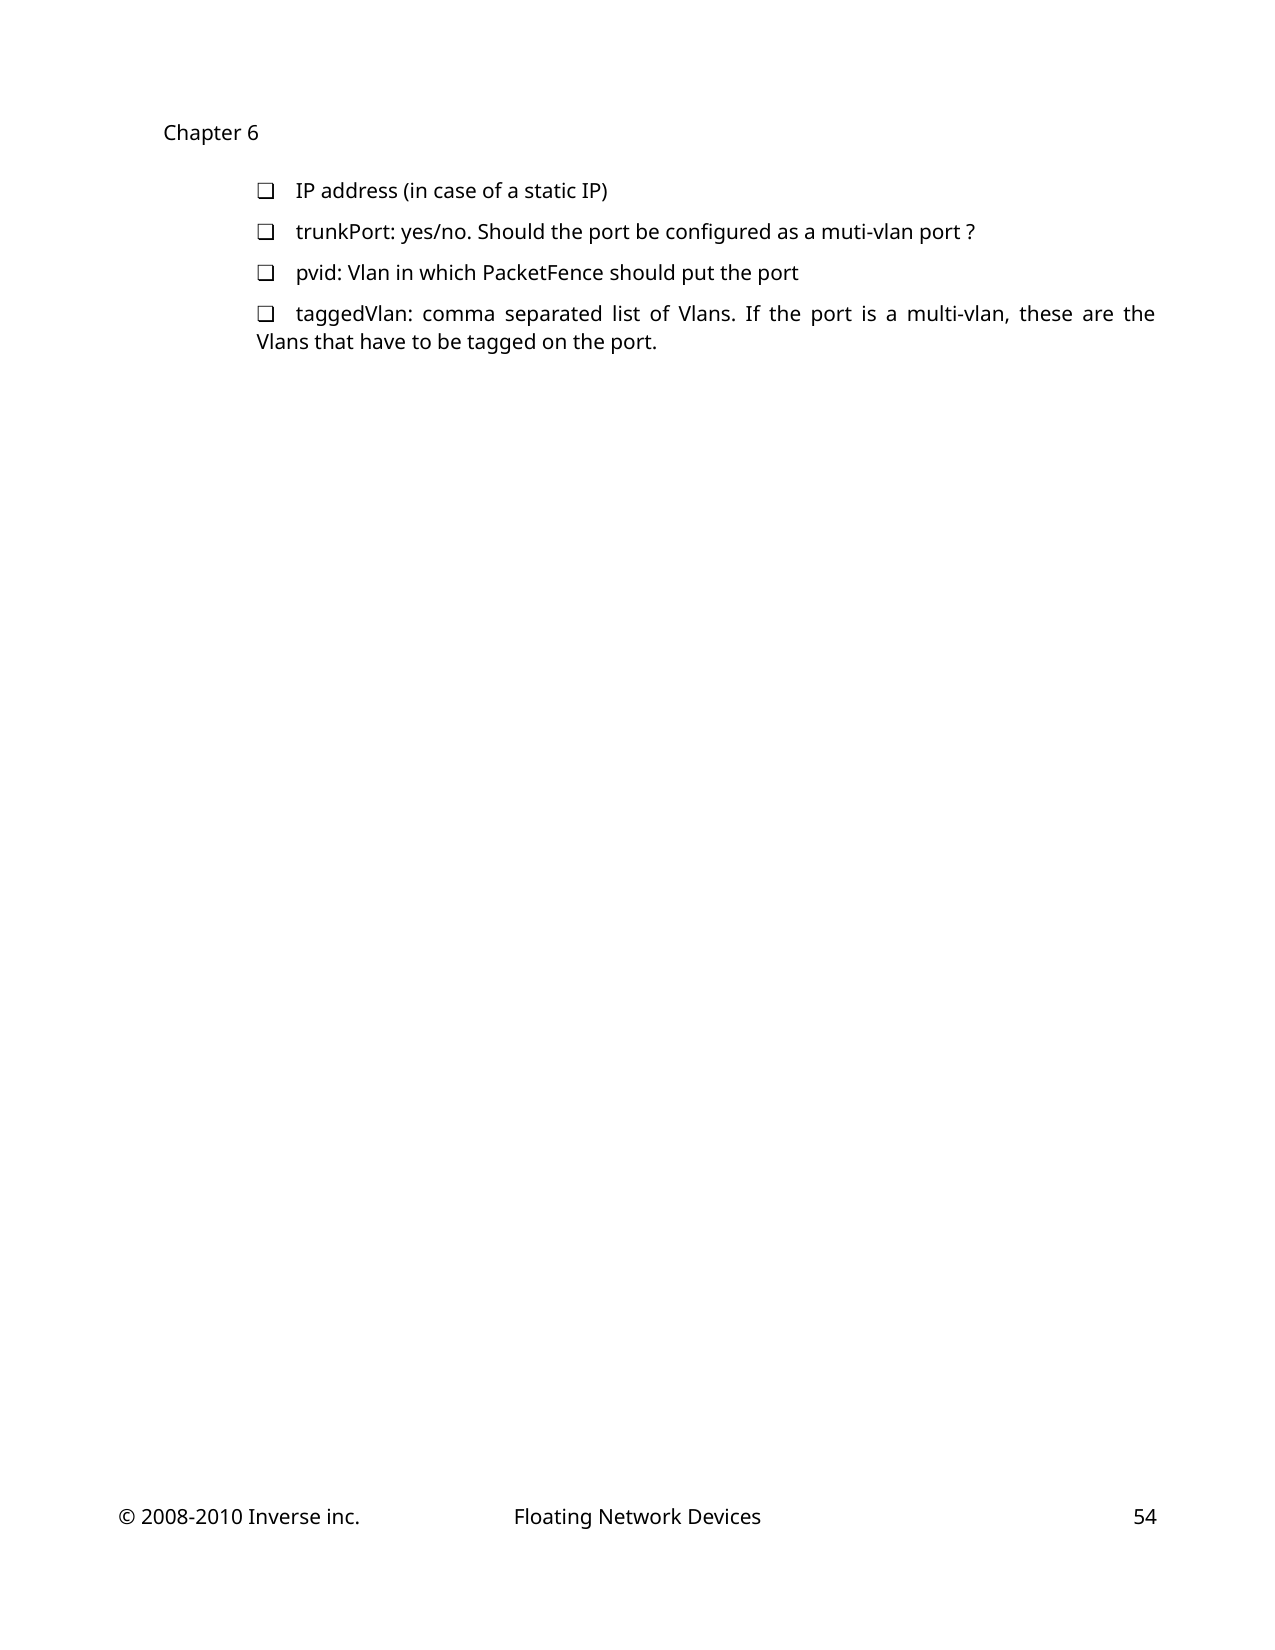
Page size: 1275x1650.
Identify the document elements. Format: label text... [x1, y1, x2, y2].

list ❏ trunkPort: yes/no. Should the port be configured as a muti-vlan port ? [256, 217, 1157, 245]
list ❏ IP address (in case of a static IP) [256, 176, 1157, 204]
list ❏ pvid: Vlan in which PacketFence should put the port [256, 258, 1157, 286]
list ❏ taggedVlan: comma separated list of Vlans. If the port is a multi-vlan, these are the Vlans that have to be tagged on the port. [256, 299, 1157, 356]
